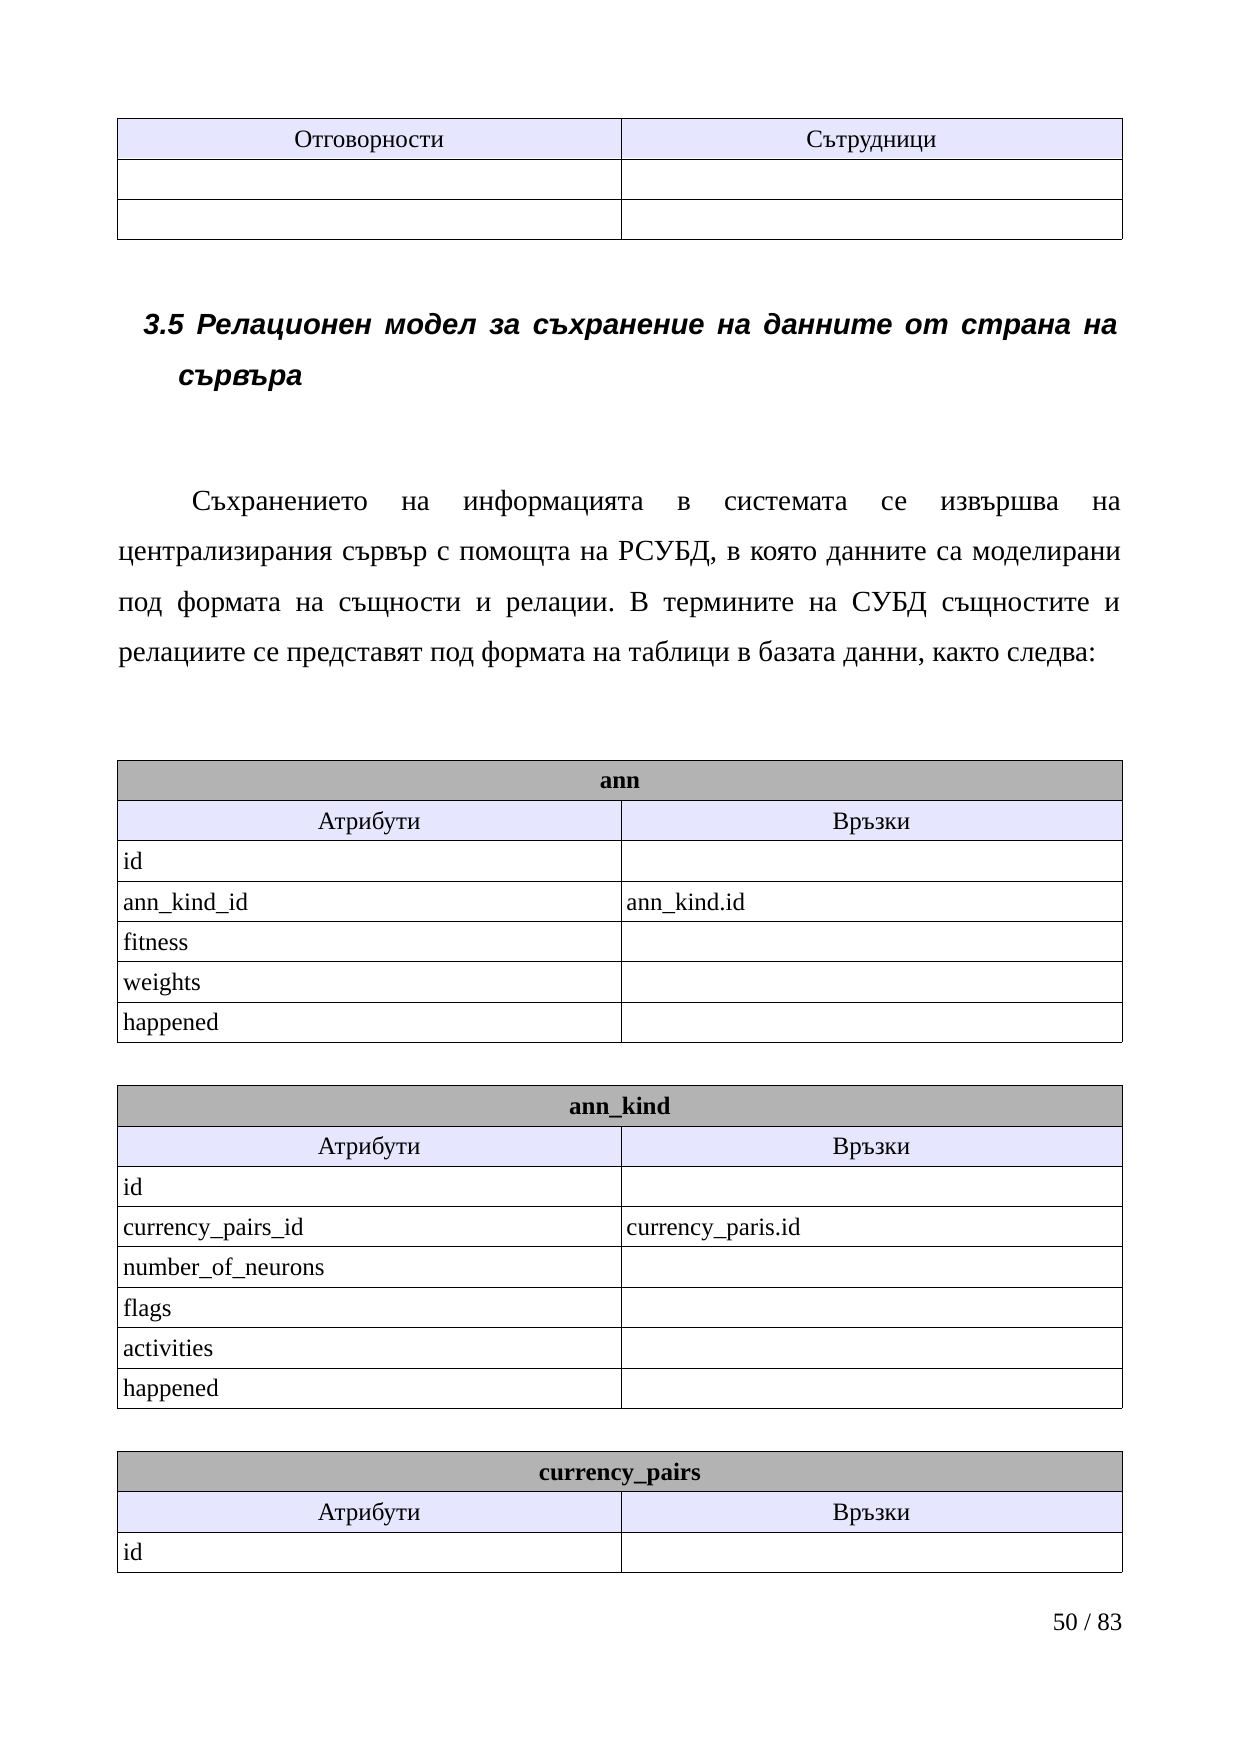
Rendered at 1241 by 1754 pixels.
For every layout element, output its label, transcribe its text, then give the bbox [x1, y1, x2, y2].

table_cell [622, 1328, 1122, 1367]
table_cell happened [118, 1003, 621, 1042]
table_cell [622, 160, 1122, 199]
subtitle 3.5 Релационен модел за съхранение на данните от страна на сървъра [118, 307, 1122, 391]
table_cell [622, 1369, 1122, 1408]
table_header ann_kind [118, 1086, 1122, 1126]
table_cell Атрибути [118, 1127, 621, 1166]
table_cell ann_kind.id [622, 882, 1122, 921]
table_cell [622, 1533, 1122, 1572]
table_cell ann_kind_id [118, 882, 621, 921]
table_cell Връзки [622, 801, 1122, 840]
table_cell fitness [118, 922, 621, 961]
table_cell Атрибути [118, 801, 621, 840]
table_cell id [118, 1167, 621, 1206]
table_cell number_of_neurons [118, 1247, 621, 1287]
table_cell Връзки [622, 1492, 1122, 1532]
table_cell [622, 962, 1122, 1002]
table_cell [622, 841, 1122, 881]
table_cell currency_paris.id [622, 1207, 1122, 1246]
table_cell [622, 200, 1122, 239]
table_cell flags [118, 1288, 621, 1327]
table_header currency_pairs [118, 1452, 1122, 1491]
table_cell weights [118, 962, 621, 1002]
table_cell id [118, 841, 621, 881]
table_cell [118, 200, 621, 239]
table_cell happened [118, 1369, 621, 1408]
table_cell currency_pairs_id [118, 1207, 621, 1246]
table_cell id [118, 1533, 621, 1572]
table_cell Връзки [622, 1127, 1122, 1166]
table_cell [622, 1167, 1122, 1206]
table_header ann [118, 761, 1122, 800]
table_cell Сътрудници [622, 119, 1122, 158]
table_cell activities [118, 1328, 621, 1367]
table_cell [622, 1003, 1122, 1042]
table_cell [622, 1247, 1122, 1287]
table_cell Отговорности [118, 119, 621, 158]
text Съхранението на информацията в системата се извършва на централизирания сървър с помощта на РСУБД, в която данните са моделирани под формата на същности и релации. В термините на СУБД същностите и релациите се представят под формата на таблици в базата данни, както следва: [118, 483, 1122, 668]
table_cell Атрибути [118, 1492, 621, 1532]
table_cell [118, 160, 621, 199]
table_cell [622, 922, 1122, 961]
table_cell [622, 1288, 1122, 1327]
